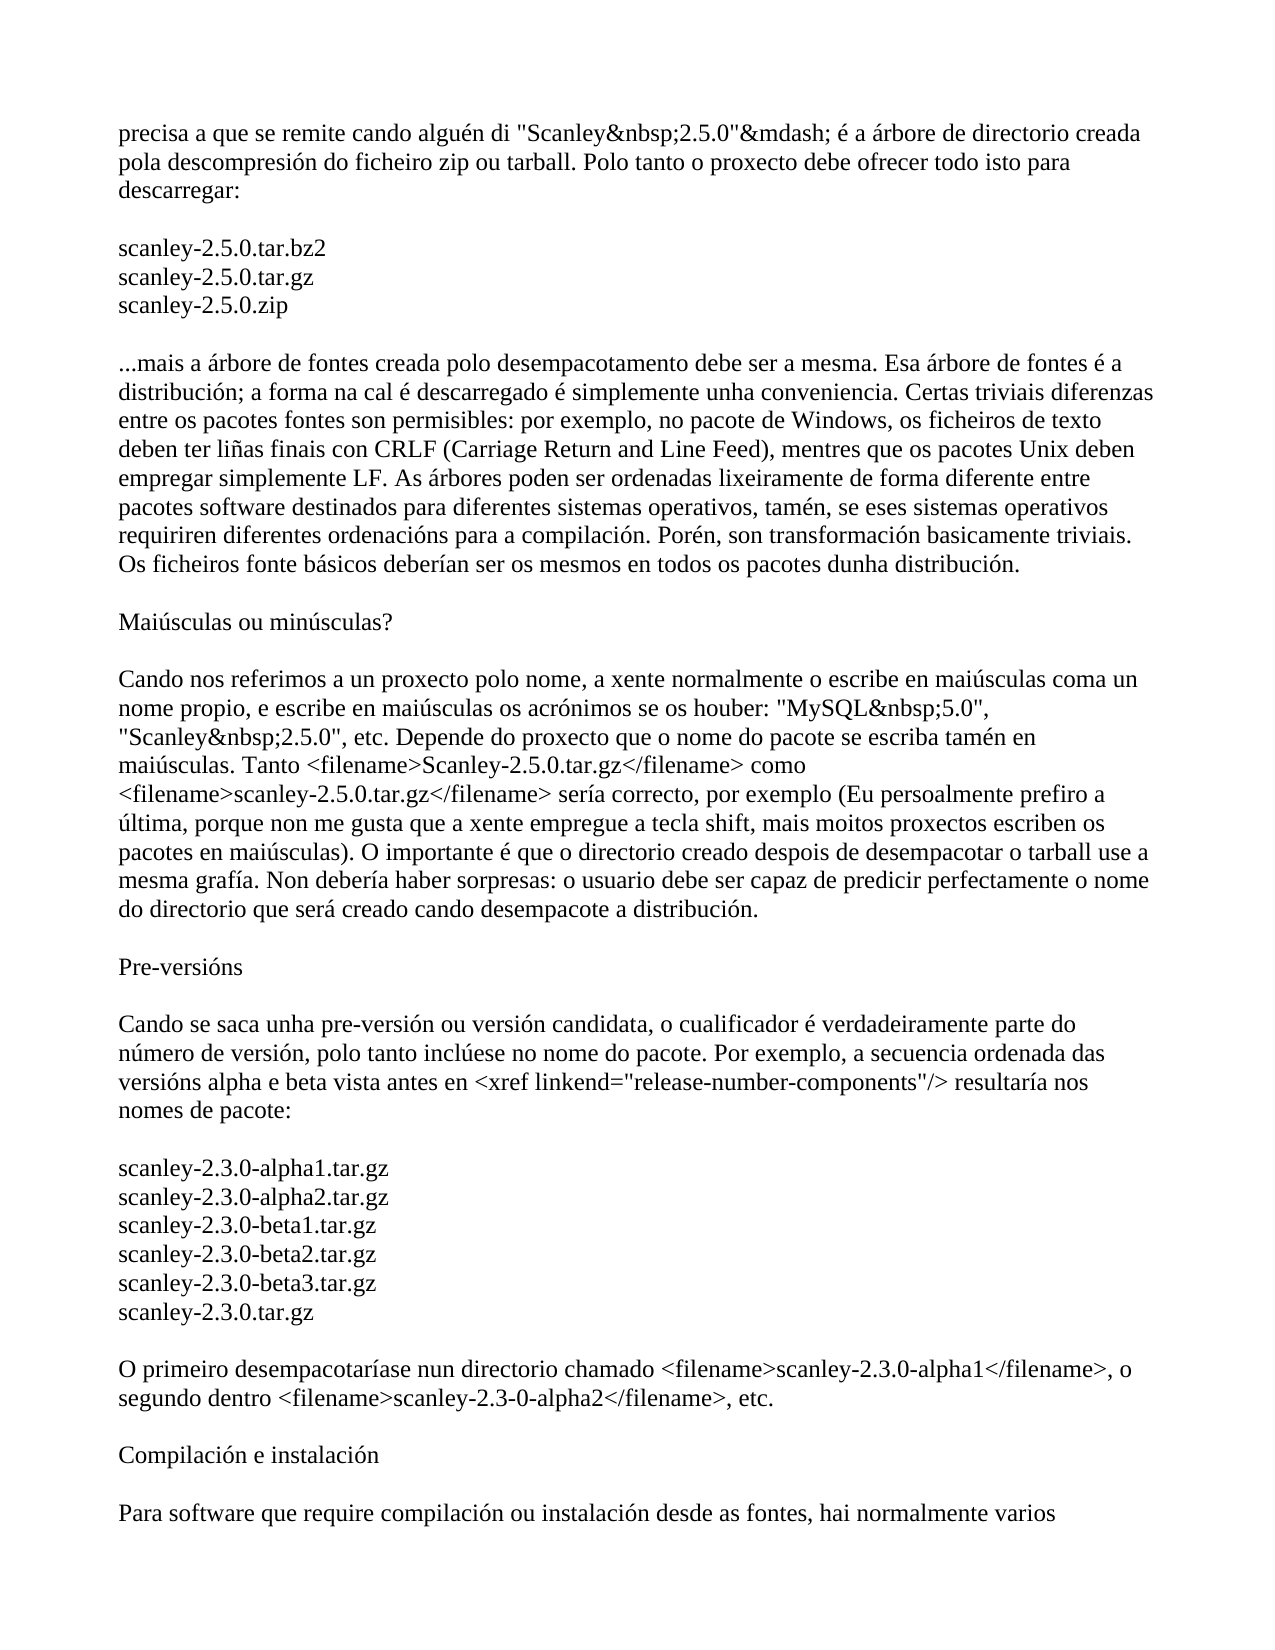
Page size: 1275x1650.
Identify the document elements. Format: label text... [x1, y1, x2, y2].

text scanley-2.3.0-alpha1.tar.gz [118, 1153, 1157, 1182]
text scanley-2.3.0-beta3.tar.gz [118, 1268, 1157, 1297]
text Compilación e instalación [118, 1441, 1157, 1469]
text scanley-2.5.0.zip [118, 291, 1157, 319]
text Cando se saca unha pre-versión ou versión candidata, o cualificador é verdadeiramente parte do número de versión, polo tanto inclúese no nome do pacote. Por exemplo, a secuencia ordenada das versións alpha e beta vista antes en <xref linkend="release-number-components"/> resultaría nos nomes de pacote: [118, 1009, 1157, 1124]
text O primeiro desempacotaríase nun directorio chamado <filename>scanley-2.3.0-alpha1</filename>, o segundo dentro <filename>scanley-2.3-0-alpha2</filename>, etc. [118, 1354, 1157, 1412]
text scanley-2.3.0-beta2.tar.gz [118, 1239, 1157, 1268]
text scanley-2.3.0.tar.gz [118, 1297, 1157, 1326]
text Pre-versións [118, 952, 1157, 981]
text Maiúsculas ou minúsculas? [118, 607, 1157, 636]
text ...mais a árbore de fontes creada polo desempacotamento debe ser a mesma. Esa árbore de fontes é a distribución; a forma na cal é descarregado é simplemente unha conveniencia. Certas triviais diferenzas entre os pacotes fontes son permisibles: por exemplo, no pacote de Windows, os ficheiros de texto deben ter liñas finais con CRLF (Carriage Return and Line Feed), mentres que os pacotes Unix deben empregar simplemente LF. As árbores poden ser ordenadas lixeiramente de forma diferente entre pacotes software destinados para diferentes sistemas operativos, tamén, se eses sistemas operativos requiriren diferentes ordenacións para a compilación. Porén, son transformación basicamente triviais. Os ficheiros fonte básicos deberían ser os mesmos en todos os pacotes dunha distribución. [118, 348, 1157, 578]
text scanley-2.5.0.tar.gz [118, 262, 1157, 291]
text scanley-2.3.0-alpha2.tar.gz [118, 1182, 1157, 1211]
text precisa a que se remite cando alguén di "Scanley&nbsp;2.5.0"&mdash; é a árbore de directorio creada pola descompresión do ficheiro zip ou tarball. Polo tanto o proxecto debe ofrecer todo isto para descarregar: [118, 118, 1157, 204]
text scanley-2.5.0.tar.bz2 [118, 233, 1157, 262]
text Para software que require compilación ou instalación desde as fontes, hai normalmente varios [118, 1498, 1157, 1527]
text scanley-2.3.0-beta1.tar.gz [118, 1211, 1157, 1239]
text Cando nos referimos a un proxecto polo nome, a xente normalmente o escribe en maiúsculas coma un nome propio, e escribe en maiúsculas os acrónimos se os houber: "MySQL&nbsp;5.0", "Scanley&nbsp;2.5.0", etc. Depende do proxecto que o nome do pacote se escriba tamén en maiúsculas. Tanto <filename>Scanley-2.5.0.tar.gz</filename> como <filename>scanley-2.5.0.tar.gz</filename> sería correcto, por exemplo (Eu persoalmente prefiro a última, porque non me gusta que a xente empregue a tecla shift, mais moitos proxectos escriben os pacotes en maiúsculas). O importante é que o directorio creado despois de desempacotar o tarball use a mesma grafía. Non debería haber sorpresas: o usuario debe ser capaz de predicir perfectamente o nome do directorio que será creado cando desempacote a distribución. [118, 664, 1157, 923]
